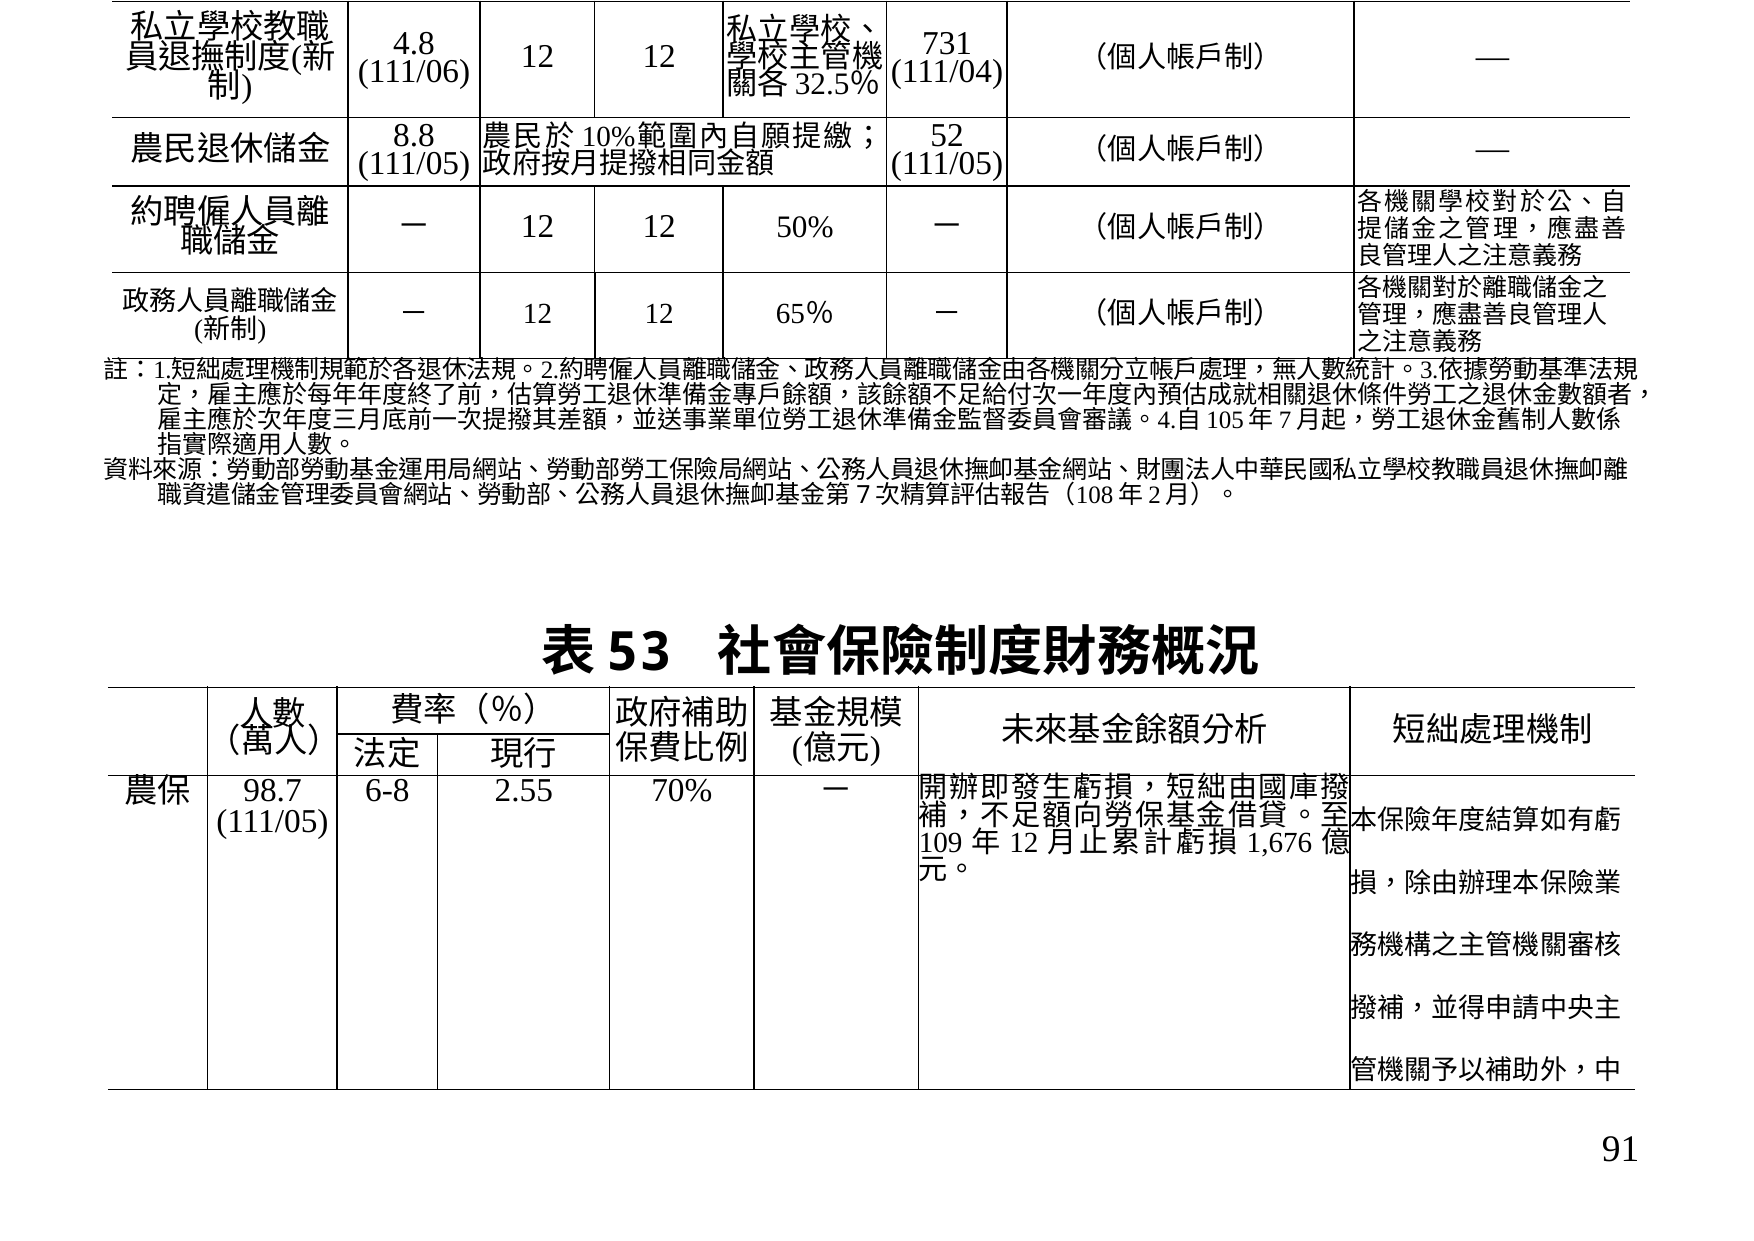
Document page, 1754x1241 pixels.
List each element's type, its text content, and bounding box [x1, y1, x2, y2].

table_cell 50% [724, 187, 886, 272]
table_cell （個人帳戶制） [1008, 118, 1353, 185]
table_header 人數 （萬人） [208, 688, 336, 775]
table_cell 農民於10%範圍內自願提繳；政府按月提撥相同金額 [481, 118, 886, 185]
table_cell － [349, 187, 479, 272]
table_cell 8.8 (111/05) [349, 118, 479, 185]
table_header [108, 688, 207, 775]
table_cell 4.8 (111/06) [349, 2, 479, 117]
table_cell 731 (111/04) [887, 2, 1006, 117]
table_cell 政務人員離職儲金 (新制) [112, 273, 347, 358]
table_cell 65％ [724, 273, 886, 358]
table_cell － [887, 187, 1006, 272]
table_cell 2.55 [438, 776, 609, 1089]
table_cell 各機關對於離職儲金之管理，應盡善良管理人之注意義務 [1355, 273, 1630, 358]
table_cell 法定 [338, 735, 437, 775]
table_cell （個人帳戶制） [1008, 2, 1353, 117]
table_cell （個人帳戶制） [1008, 273, 1353, 358]
table_cell 12 [595, 2, 722, 117]
table_cell 私立學校教職員退撫制度(新制) [112, 2, 347, 117]
table_cell 70% [610, 776, 753, 1089]
table_cell － [755, 776, 918, 1089]
table_cell 各機關學校對於公、自提儲金之管理，應盡善良管理人之注意義務 [1355, 187, 1630, 272]
table_header 費率（％） [338, 688, 609, 733]
table_cell 12 [481, 187, 594, 272]
table_header 政府補助 保費比例 [610, 688, 753, 775]
table_cell — [1355, 118, 1630, 185]
table_cell 約聘僱人員離職儲金 [112, 187, 347, 272]
table_cell — [1355, 2, 1630, 117]
table_cell 12 [481, 273, 594, 358]
text 表53 社會保險制度財務概況 [103, 608, 1639, 686]
table_cell 12 [481, 2, 594, 117]
table_cell 私立學校、學校主管機關各32.5％ [724, 2, 886, 117]
table_cell － [887, 273, 1006, 358]
table_header 短絀處理機制 [1351, 688, 1635, 775]
table_cell 6-8 [338, 776, 437, 1089]
table_cell 12 [595, 187, 722, 272]
table_header 未來基金餘額分析 [919, 688, 1349, 775]
table_header 基金規模 (億元) [755, 688, 918, 775]
table_cell （個人帳戶制） [1008, 187, 1353, 272]
table_cell 52 (111/05) [887, 118, 1006, 185]
table_cell 12 [596, 273, 722, 358]
text 註：1.短絀處理機制規範於各退休法規。2.約聘僱人員離職儲金、政務人員離職儲金由各機關分立帳戶處理，無人數統計。3.依據勞動基準法規定，雇主應於每年年度終了前，估算勞工退休準備金專戶餘額，該餘額不足給付次一年度內預估成就相關退休條件勞工之退休金數額者，雇主應於次年度三月底前一次提撥其差額，並送事業單位勞工退休準備金監督委員會審議。4.自105年7月起，勞工退休金舊制人數係指實際適用人數。 [103, 359, 1639, 459]
table_cell 開辦即發生虧損，短絀由國庫撥補，不足額向勞保基金借貸。至109年12月止累計虧損1,676億元。 [919, 776, 1349, 1089]
table_cell 農保 [108, 776, 207, 1089]
table_cell 現行 [438, 735, 609, 775]
table_cell 98.7 (111/05) [208, 776, 336, 1089]
text 資料來源：勞動部勞動基金運用局網站、勞動部勞工保險局網站、公務人員退休撫卹基金網站、財團法人中華民國私立學校教職員退休撫卹離職資遣儲金管理委員會網站、勞動部、公務人員退休撫卹基金第7次精算評估報告（108年2月）。 [103, 459, 1639, 509]
table_cell － [349, 273, 479, 358]
table_cell 本保險年度結算如有虧損，除由辦理本保險業務機構之主管機關審核撥補，並得申請中央主管機關予以補助外，中 [1351, 776, 1635, 1089]
table_cell 農民退休儲金 [112, 118, 347, 185]
